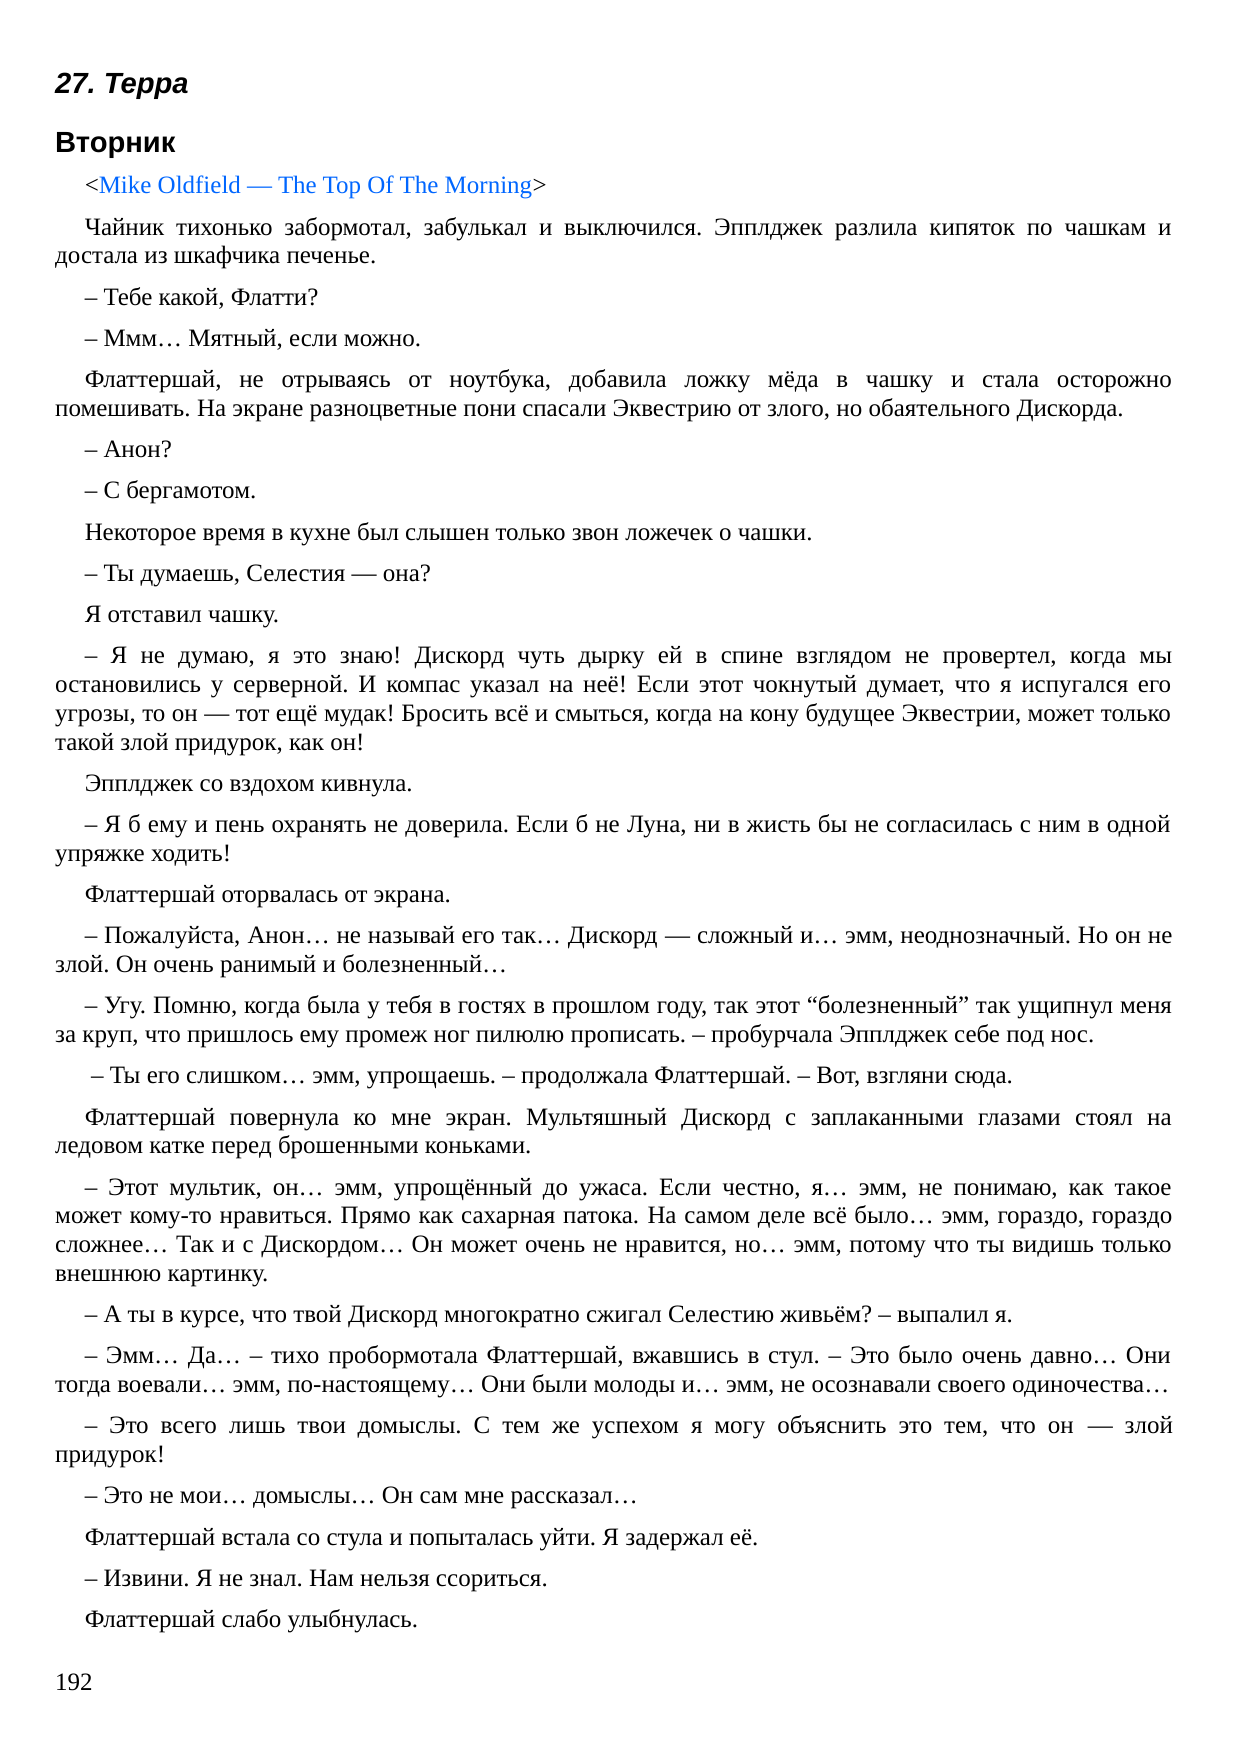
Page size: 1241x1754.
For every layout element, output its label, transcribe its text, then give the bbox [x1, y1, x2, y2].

text – Я б ему и пень охранять не доверила. Если б не Луна, ни в жисть бы не согласилась с ним в одной упряжке ходить! [55, 809, 1173, 867]
subtitle 27. Терра [55, 66, 1173, 99]
text – Этот мультик, он… эмм, упрощённый до ужаса. Если честно, я… эмм, не понимаю, как такое может кому-то нравиться. Прямо как сахарная патока. На самом деле всё было… эмм, гораздо, гораздо сложнее… Так и с Дискордом… Он может очень не нравится, но… эмм, потому что ты видишь только внешнюю картинку. [55, 1172, 1173, 1287]
text Некоторое время в кухне был слышен только звон ложечек о чашки. [55, 517, 1173, 546]
text Флаттершай встала со стула и попыталась уйти. Я задержал её. [55, 1522, 1173, 1551]
text – Это не мои… домыслы… Он сам мне рассказал… [55, 1481, 1173, 1509]
text – Пожалуйста, Анон… не называй его так… Дискорд — сложный и… эмм, неоднозначный. Но он не злой. Он очень ранимый и болезненный… [55, 921, 1173, 978]
text Чайник тихонько забормотал, забулькал и выключился. Эпплджек разлила кипяток по чашкам и достала из шкафчика печенье. [55, 212, 1173, 269]
text – Эмм… Да… – тихо пробормотала Флаттершай, вжавшись в стул. – Это было очень давно… Они тогда воевали… эмм, по-настоящему… Они были молоды и… эмм, не осознавали своего одиночества… [55, 1341, 1173, 1398]
text – Угу. Помню, когда была у тебя в гостях в прошлом году, так этот “болезненный” так ущипнул меня за круп, что пришлось ему промеж ног пилюлю прописать. – пробурчала Эпплджек себе под нос. [55, 991, 1173, 1048]
text – Анон? [55, 434, 1173, 463]
text – С бергамотом. [55, 476, 1173, 504]
text – Я не думаю, я это знаю! Дискорд чуть дырку ей в спине взглядом не провертел, когда мы остановились у серверной. И компас указал на неё! Если этот чокнутый думает, что я испугался его угрозы, то он — тот ещё мудак! Бросить всё и смыться, когда на кону будущее Эквестрии, может только такой злой придурок, как он! [55, 641, 1173, 756]
text – А ты в курсе, что твой Дискорд многократно сжигал Селестию живьём? – выпалил я. [55, 1299, 1173, 1328]
text Флаттершай повернула ко мне экран. Мультяшный Дискорд с заплаканными глазами стоял на ледовом катке перед брошенными коньками. [55, 1102, 1173, 1159]
text Я отставил чашку. [55, 599, 1173, 628]
text <Mike Oldfield — The Top Of The Morning> [55, 171, 1173, 199]
text – Тебе какой, Флатти? [55, 282, 1173, 311]
text – Ты его слишком… эмм, упрощаешь. – продолжала Флаттершай. – Вот, взгляни сюда. [55, 1061, 1173, 1089]
text – Ммм… Мятный, если можно. [55, 323, 1173, 352]
text Эпплджек со вздохом кивнула. [55, 768, 1173, 797]
text Флаттершай, не отрываясь от ноутбука, добавила ложку мёда в чашку и стала осторожно помешивать. На экране разноцветные пони спасали Эквестрию от злого, но обаятельного Дискорда. [55, 364, 1173, 422]
text – Извини. Я не знал. Нам нельзя ссориться. [55, 1563, 1173, 1592]
text – Это всего лишь твои домыслы. С тем же успехом я могу объяснить это тем, что он — злой придурок! [55, 1411, 1173, 1468]
text Флаттершай оторвалась от экрана. [55, 879, 1173, 908]
text – Ты думаешь, Селестия — она? [55, 558, 1173, 587]
subtitle Вторник [55, 124, 1173, 158]
text Флаттершай слабо улыбнулась. [55, 1604, 1173, 1633]
